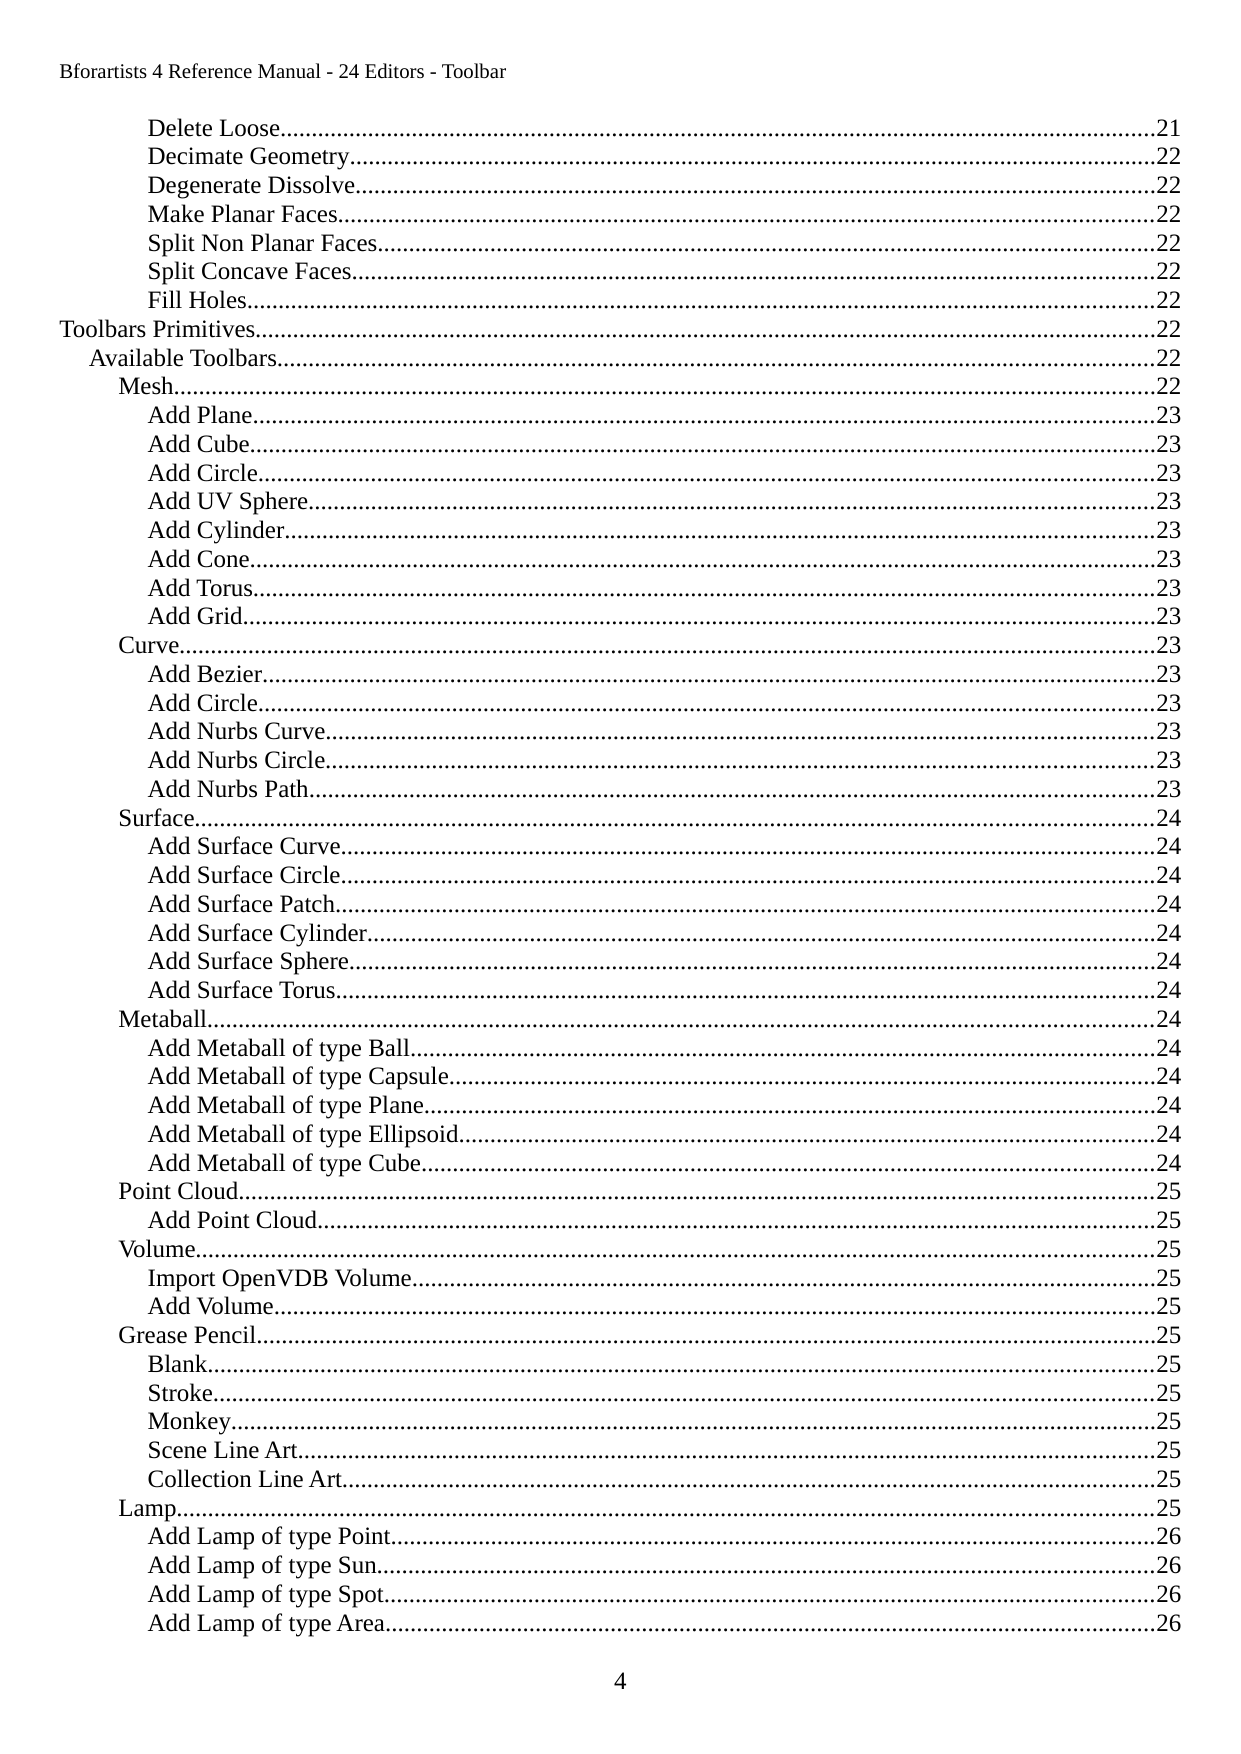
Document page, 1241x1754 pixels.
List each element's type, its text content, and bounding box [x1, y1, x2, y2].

text Add Surface Circle 24 [147, 860, 1181, 889]
text Add Surface Sphere 24 [147, 946, 1181, 975]
text Add Surface Patch 24 [147, 889, 1181, 918]
text Add Metaball of type Plane 24 [147, 1090, 1181, 1119]
text Add Metaball of type Capsule 24 [147, 1061, 1181, 1090]
text Decimate Geometry 22 [147, 141, 1181, 170]
text Volume 25 [118, 1234, 1181, 1263]
text Add Metaball of type Cube 24 [147, 1148, 1181, 1176]
text Add Lamp of type Area 26 [147, 1608, 1181, 1636]
text Mesh 22 [118, 371, 1181, 400]
text Metaball 24 [118, 1004, 1181, 1033]
text Add Surface Cylinder 24 [147, 918, 1181, 946]
text Collection Line Art 25 [147, 1464, 1181, 1493]
text Degenerate Dissolve 22 [147, 170, 1181, 199]
text Import OpenVDB Volume 25 [147, 1263, 1181, 1291]
text Add UV Sphere 23 [147, 486, 1181, 515]
text Add Grid 23 [147, 601, 1181, 630]
text Add Cube 23 [147, 429, 1181, 458]
text Add Cone 23 [147, 544, 1181, 573]
text Add Metaball of type Ellipsoid 24 [147, 1119, 1181, 1148]
text Toolbars Primitives 22 [59, 314, 1181, 343]
text Surface 24 [118, 803, 1181, 831]
text Add Metaball of type Ball 24 [147, 1033, 1181, 1061]
text Stroke 25 [147, 1378, 1181, 1406]
text Grease Pencil 25 [118, 1320, 1181, 1349]
text Add Nurbs Curve 23 [147, 716, 1181, 745]
text Add Cylinder 23 [147, 515, 1181, 544]
text Add Nurbs Circle 23 [147, 745, 1181, 774]
text Curve 23 [118, 630, 1181, 659]
text Fill Holes 22 [147, 285, 1181, 314]
text Add Plane 23 [147, 400, 1181, 429]
text Add Surface Curve 24 [147, 831, 1181, 860]
text Available Toolbars 22 [88, 343, 1181, 371]
text Add Torus 23 [147, 573, 1181, 601]
text Make Planar Faces 22 [147, 199, 1181, 228]
text Delete Loose 21 [147, 113, 1181, 141]
text Monkey 25 [147, 1406, 1181, 1435]
text Split Concave Faces 22 [147, 256, 1181, 285]
text Scene Line Art 25 [147, 1435, 1181, 1464]
text Lamp 25 [118, 1493, 1181, 1521]
text Blank 25 [147, 1349, 1181, 1378]
text Add Lamp of type Point 26 [147, 1521, 1181, 1550]
text Add Nurbs Path 23 [147, 774, 1181, 803]
text Add Lamp of type Sun 26 [147, 1550, 1181, 1579]
text Add Circle 23 [147, 458, 1181, 486]
text Add Bezier 23 [147, 659, 1181, 688]
text Add Volume 25 [147, 1291, 1181, 1320]
text Split Non Planar Faces 22 [147, 228, 1181, 256]
text Add Circle 23 [147, 688, 1181, 716]
text Add Point Cloud 25 [147, 1205, 1181, 1234]
text Point Cloud 25 [118, 1176, 1181, 1205]
text Add Lamp of type Spot 26 [147, 1579, 1181, 1608]
text Add Surface Torus 24 [147, 975, 1181, 1004]
